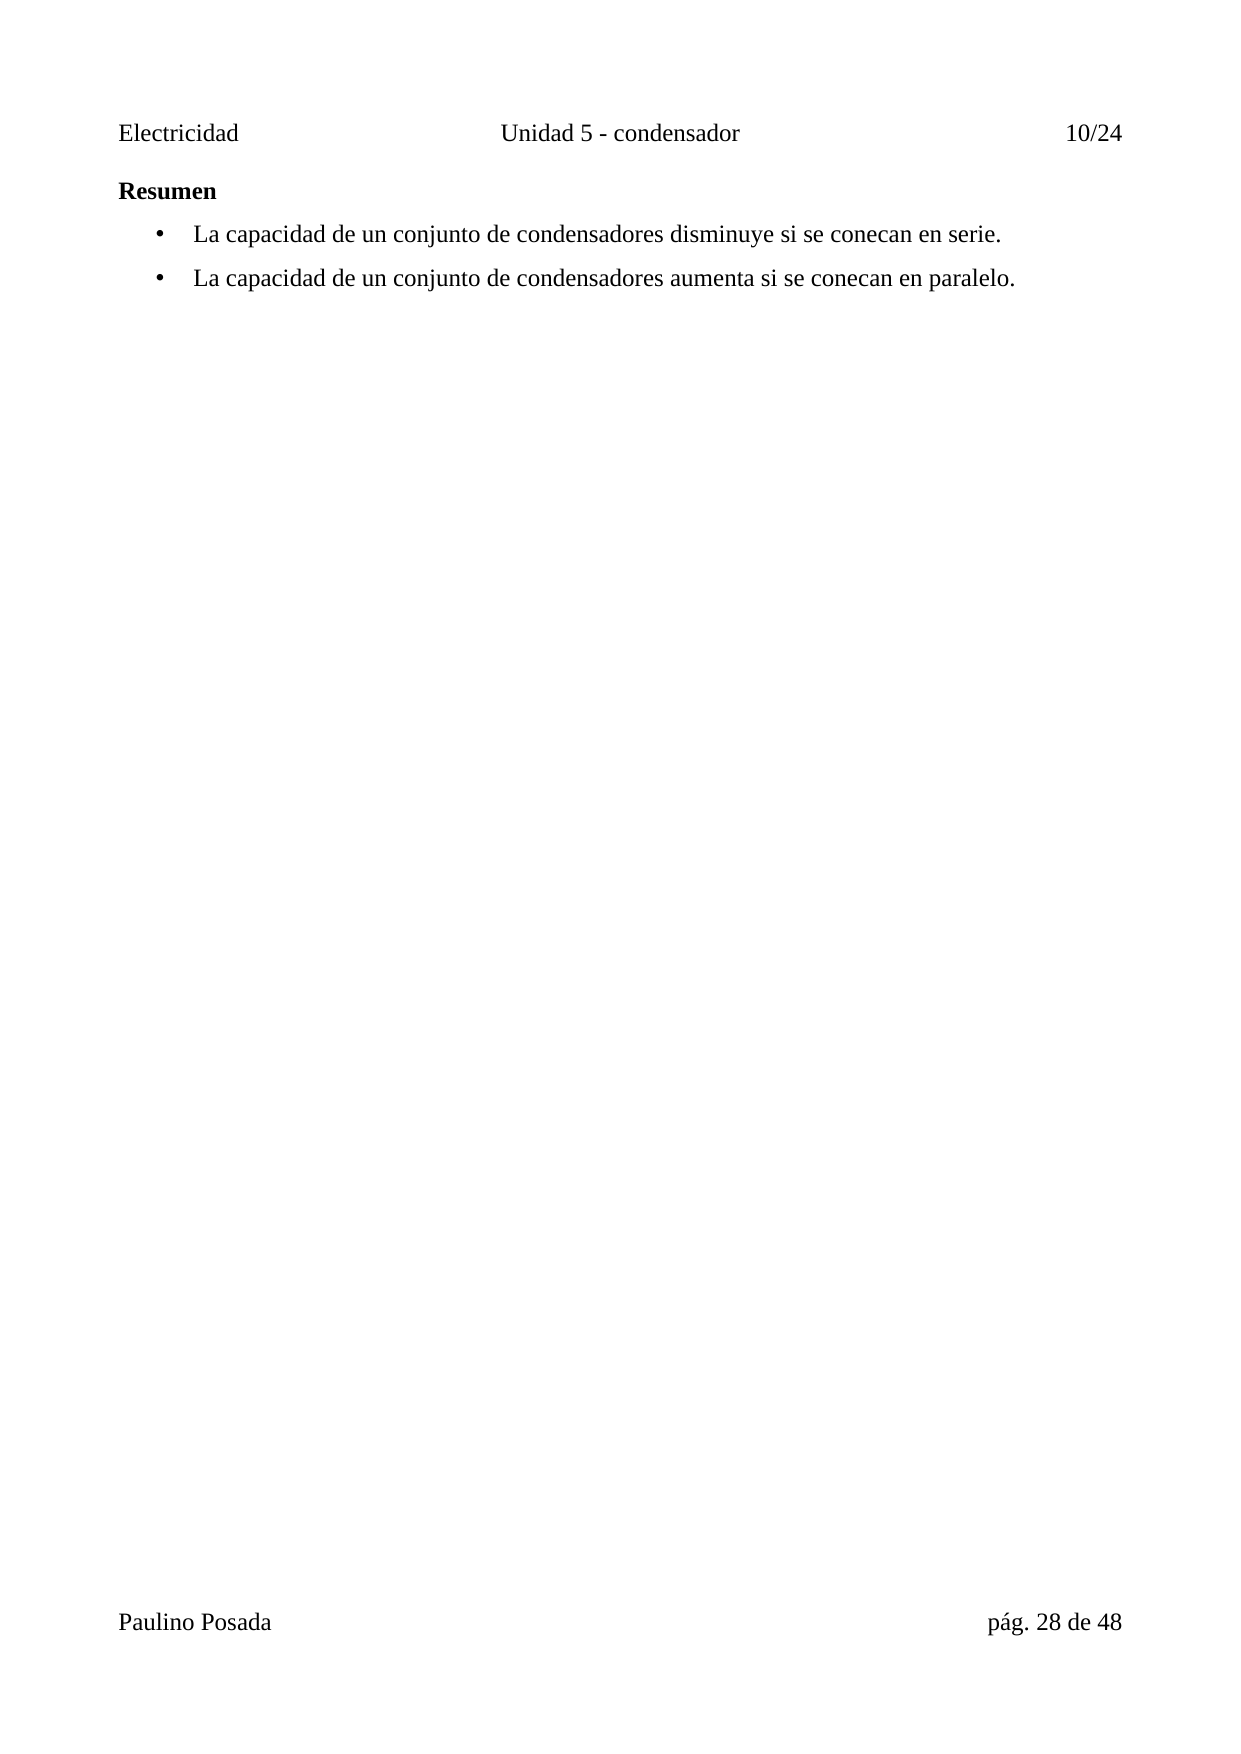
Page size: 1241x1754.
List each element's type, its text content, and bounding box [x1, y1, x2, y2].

list La capacidad de un conjunto de condensadores disminuye si se conecan en serie. [156, 219, 1122, 248]
text Resumen [118, 176, 1122, 205]
list La capacidad de un conjunto de condensadores aumenta si se conecan en paralelo. [156, 263, 1122, 291]
